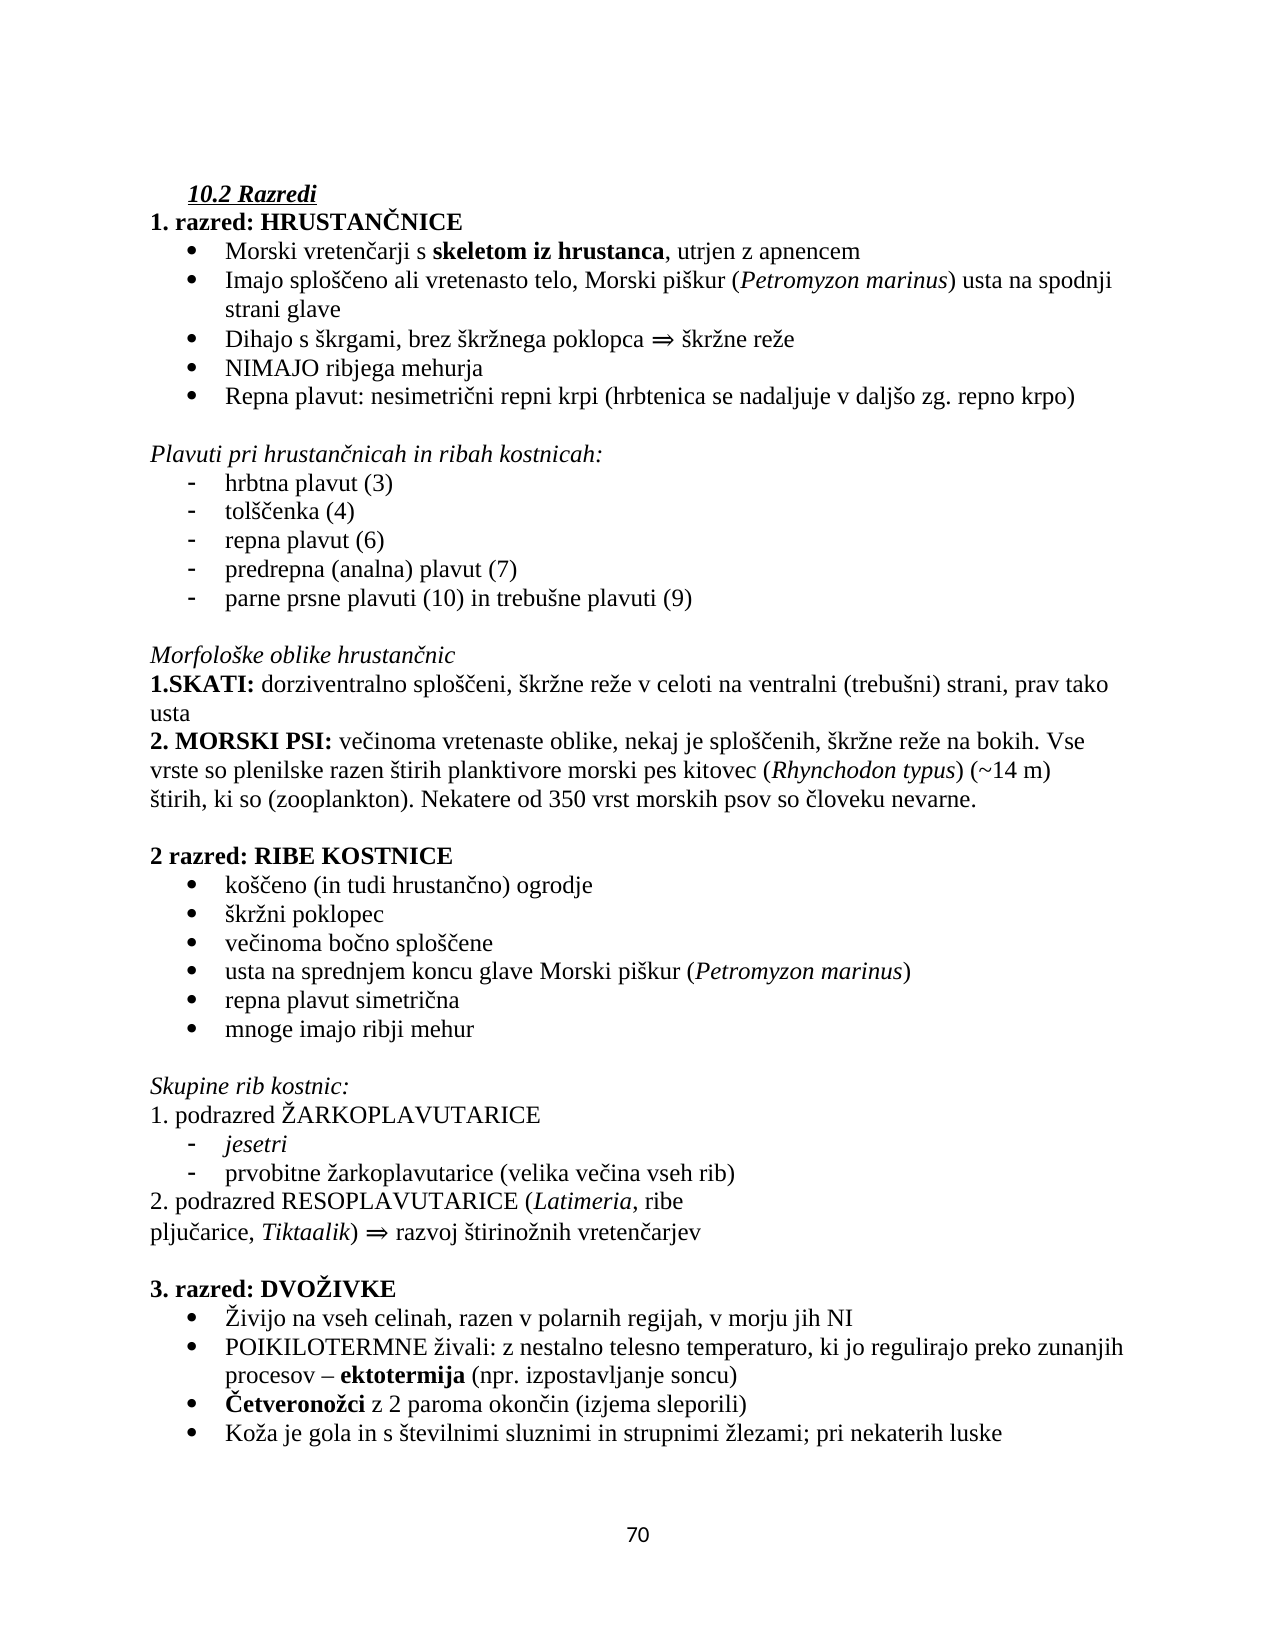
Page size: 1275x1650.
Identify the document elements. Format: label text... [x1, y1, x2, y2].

text 1. podrazred ŽARKOPLAVUTARICE [150, 1100, 1125, 1129]
text Morfološke oblike hrustančnic [150, 640, 1125, 669]
list Živijo na vseh celinah, razen v polarnih regijah, v morju jih NI [187, 1303, 1125, 1332]
list jesetri [187, 1129, 1125, 1158]
list Dihajo s škrgami, brez škržnega poklopca ⇒ škržne reže [187, 322, 1125, 353]
text 1. razred: HRUSTANČNICE [150, 207, 1125, 236]
list večinoma bočno sploščene [187, 928, 1125, 956]
text 10.2 Razredi [150, 179, 1125, 207]
text 2. podrazred RESOPLAVUTARICE (Latimeria, ribe [150, 1186, 1125, 1215]
list prvobitne žarkoplavutarice (velika večina vseh rib) [187, 1158, 1125, 1186]
list repna plavut (6) [187, 525, 1125, 554]
list predrepna (analna) plavut (7) [187, 554, 1125, 583]
list tolščenka (4) [187, 496, 1125, 525]
list Koža je gola in s številnimi sluznimi in strupnimi žlezami; pri nekaterih luske [187, 1418, 1125, 1447]
list mnoge imajo ribji mehur [187, 1014, 1125, 1043]
list Morski vretenčarji s skeletom iz hrustanca, utrjen z apnencem [187, 236, 1125, 265]
text pljučarice, Tiktaalik) ⇒ razvoj štirinožnih vretenčarjev [150, 1215, 1125, 1245]
list POIKILOTERMNE živali: z nestalno telesno temperaturo, ki jo regulirajo preko zunanjih procesov – ektotermija (npr. izpostavljanje soncu) [187, 1332, 1125, 1389]
list NIMAJO ribjega mehurja [187, 353, 1125, 381]
text 2. MORSKI PSI: večinoma vretenaste oblike, nekaj je sploščenih, škržne reže na bokih. Vse vrste so plenilske razen štirih planktivore morski pes kitovec (Rhynchodon typus) (~14 m) [150, 726, 1125, 784]
list Četveronožci z 2 paroma okončin (izjema sleporili) [187, 1389, 1125, 1418]
text 2 razred: RIBE KOSTNICE [150, 841, 1125, 870]
text štirih, ki so (zooplankton). Nekatere od 350 vrst morskih psov so človeku nevarne. [150, 784, 1125, 813]
list Imajo sploščeno ali vretenasto telo, Morski piškur (Petromyzon marinus) usta na spodnji strani glave [187, 265, 1125, 322]
list Repna plavut: nesimetrični repni krpi (hrbtenica se nadaljuje v daljšo zg. repno krpo) [187, 381, 1125, 410]
text Plavuti pri hrustančnicah in ribah kostnicah: [150, 439, 1125, 468]
list repna plavut simetrična [187, 985, 1125, 1014]
list usta na sprednjem koncu glave Morski piškur (Petromyzon marinus) [187, 956, 1125, 985]
text 1.SKATI: dorziventralno sploščeni, škržne reže v celoti na ventralni (trebušni) strani, prav tako usta [150, 669, 1125, 726]
text 3. razred: DVOŽIVKE [150, 1274, 1125, 1303]
list hrbtna plavut (3) [187, 468, 1125, 496]
list škržni poklopec [187, 899, 1125, 928]
text Skupine rib kostnic: [150, 1071, 1125, 1100]
list parne prsne plavuti (10) in trebušne plavuti (9) [187, 583, 1125, 611]
list koščeno (in tudi hrustančno) ogrodje [187, 870, 1125, 899]
